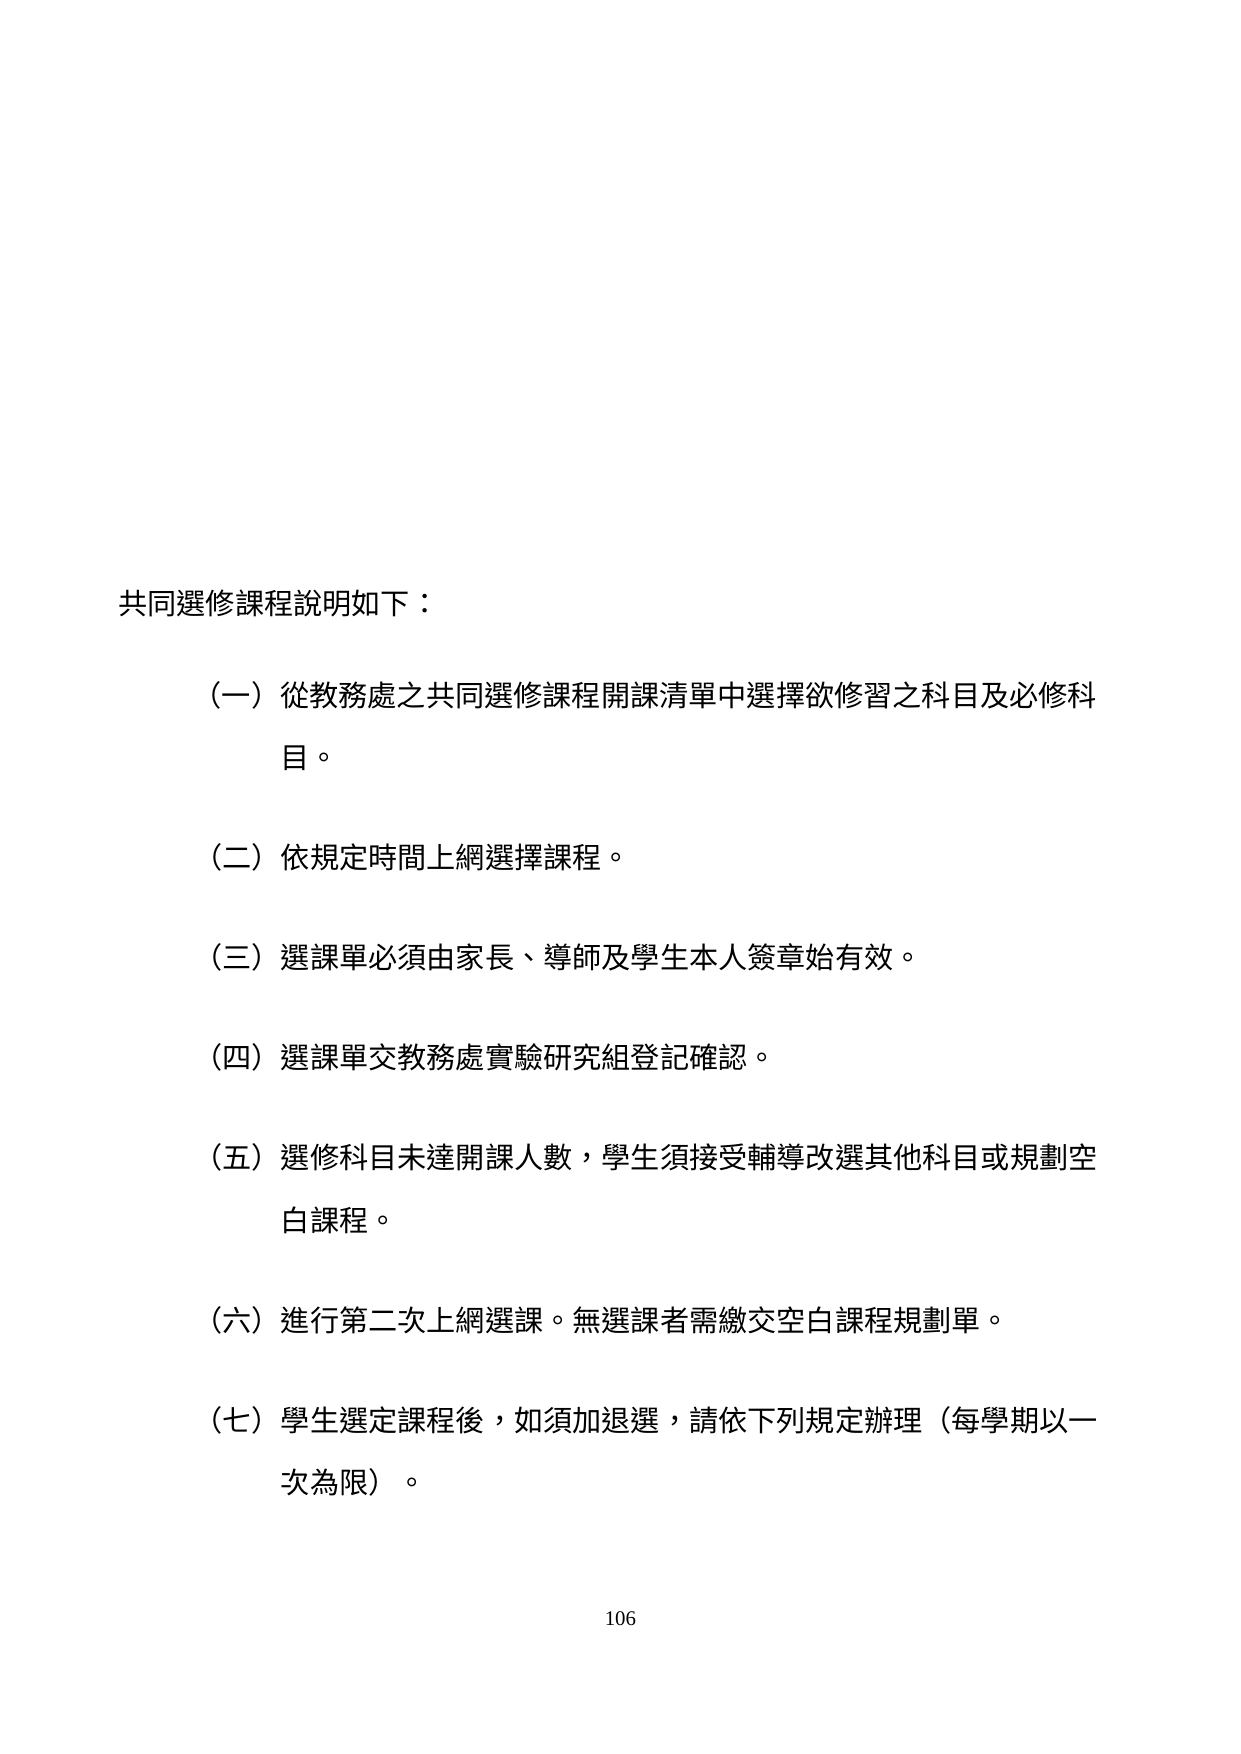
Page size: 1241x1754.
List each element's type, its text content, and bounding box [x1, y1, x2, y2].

text （五）選修科目未達開課人數，學生須接受輔導改選其他科目或規劃空白課程。 [193, 1114, 1122, 1239]
text （七）學生選定課程後，如須加退選，請依下列規定辦理（每學期以一次為限）。 [193, 1377, 1122, 1502]
text （六）進行第二次上網選課。無選課者需繳交空白課程規劃單。 [118, 1277, 1122, 1339]
text （三）選課單必須由家長、導師及學生本人簽章始有效。 [118, 914, 1122, 977]
text 共同選修課程說明如下： [118, 560, 1122, 623]
text （一）從教務處之共同選修課程開課清單中選擇欲修習之科目及必修科目。 [192, 652, 1122, 777]
text （四）選課單交教務處實驗研究組登記確認。 [118, 1014, 1122, 1077]
text （二）依規定時間上網選擇課程。 [118, 814, 1122, 877]
